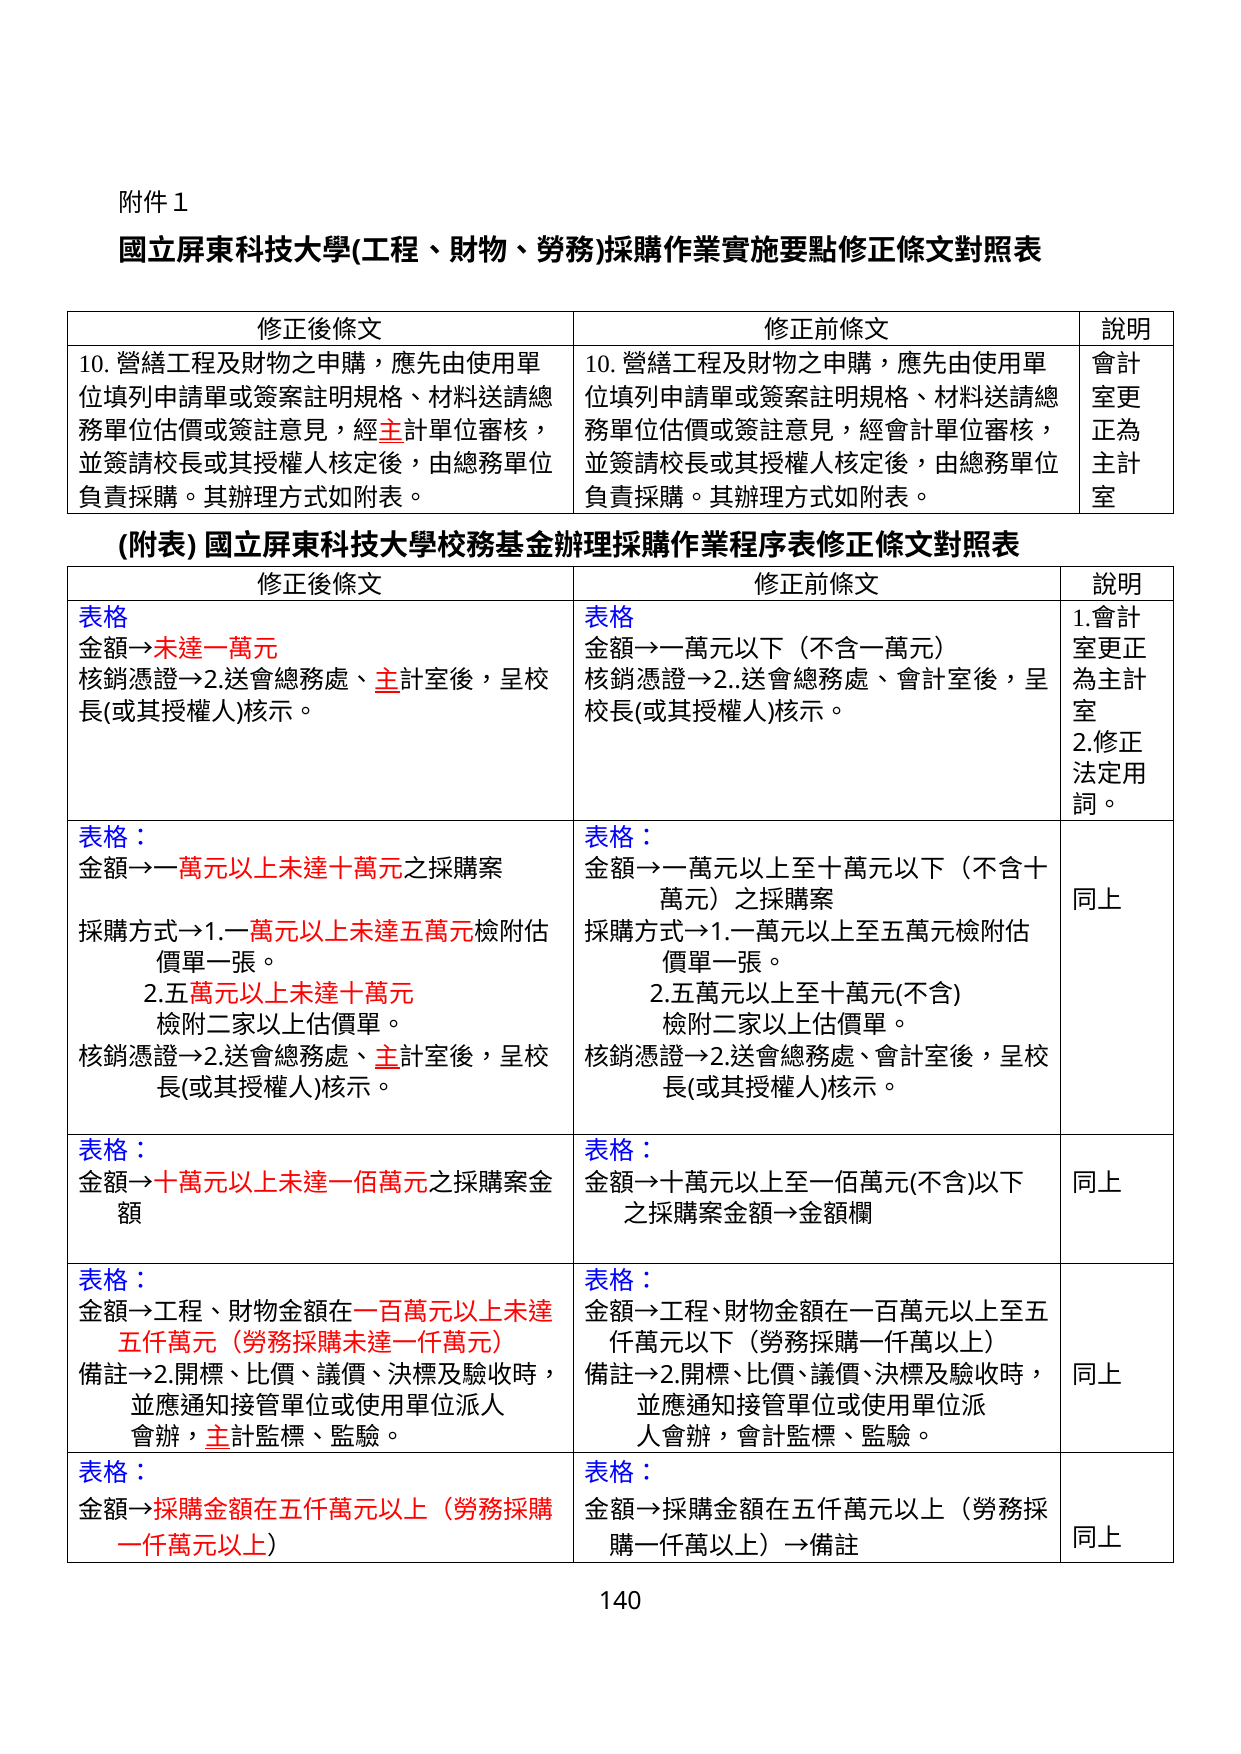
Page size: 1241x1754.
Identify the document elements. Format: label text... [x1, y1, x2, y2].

table_header 修正後條文 [68, 567, 573, 600]
table_cell 同上 [1061, 1264, 1173, 1452]
table_cell 表格 金額→一萬元以下（不含一萬元） 核銷憑證→2..送會總務處、會計室後，呈校長(或其授權人)核示。 [574, 601, 1060, 820]
table_header 說明 [1080, 312, 1173, 345]
table_cell 表格： 金額→十萬元以上至一佰萬元(不含)以下 之採購案金額→金額欄 [574, 1135, 1060, 1263]
table_cell 表格： 金額→一萬元以上至十萬元以下（不含十萬元）之採購案 採購方式→1.一萬元以上至五萬元檢附估 價單一張。 2.五萬元以上至十萬元(不含) 檢附二家以上估價單。 核銷憑證→2.送會總務處、會計室後，呈校 長(或其授權人)核示。 [574, 821, 1060, 1134]
text 國立屏東科技大學(工程、財物、勞務)採購作業實施要點修正條文對照表 [118, 219, 1122, 271]
table_cell 表格： 金額→工程、財物金額在一百萬元以上至五仟萬元以下（勞務採購一仟萬以上） 備註→2.開標、比價、議價、決標及驗收時， 並應通知接管單位或使用單位派 人會辦，會計監標、監驗。 [574, 1264, 1060, 1452]
table_cell 10. 營繕工程及財物之申購，應先由使用單位填列申請單或簽案註明規格、材料送請總務單位估價或簽註意見，經主計單位審核，並簽請校長或其授權人核定後，由總務單位負責採購。其辦理方式如附表。 [68, 346, 573, 513]
table_cell 會計室更正為主計室 [1080, 346, 1173, 513]
table_cell 表格 金額→未達一萬元 核銷憑證→2.送會總務處、主計室後，呈校長(或其授權人)核示。 [68, 601, 573, 820]
text (附表) 國立屏東科技大學校務基金辦理採購作業程序表修正條文對照表 [118, 514, 1122, 566]
table_header 修正後條文 [68, 312, 573, 345]
table_cell 同上 [1061, 821, 1173, 1134]
text 附件１ [118, 183, 1122, 219]
table_cell 同上 [1061, 1453, 1173, 1562]
table_cell 表格： 金額→採購金額在五仟萬元以上（勞務採購 一仟萬元以上） [68, 1453, 573, 1562]
table_cell 表格： 金額→一萬元以上未達十萬元之採購案 採購方式→1.一萬元以上未達五萬元檢附估 價單一張。 2.五萬元以上未達十萬元 檢附二家以上估價單。 核銷憑證→2.送會總務處、主計室後，呈校 長(或其授權人)核示。 [68, 821, 573, 1134]
table_cell 表格： 金額→工程、財物金額在一百萬元以上未達 五仟萬元（勞務採購未達一仟萬元） 備註→2.開標、比價、議價、決標及驗收時， 並應通知接管單位或使用單位派人 會辦，主計監標、監驗。 [68, 1264, 573, 1452]
table_cell 表格： 金額→十萬元以上未達一佰萬元之採購案金 額 [68, 1135, 573, 1263]
table_header 說明 [1061, 567, 1173, 600]
table_cell 1.會計室更正為主計室 2.修正 法定用詞。 [1061, 601, 1173, 820]
table_cell 表格： 金額→採購金額在五仟萬元以上（勞務採購一仟萬以上）→備註 [574, 1453, 1060, 1562]
table_cell 同上 [1061, 1135, 1173, 1263]
table_header 修正前條文 [574, 567, 1060, 600]
table_cell 10. 營繕工程及財物之申購，應先由使用單位填列申請單或簽案註明規格、材料送請總務單位估價或簽註意見，經會計單位審核，並簽請校長或其授權人核定後，由總務單位負責採購。其辦理方式如附表。 [574, 346, 1079, 513]
table_header 修正前條文 [574, 312, 1079, 345]
